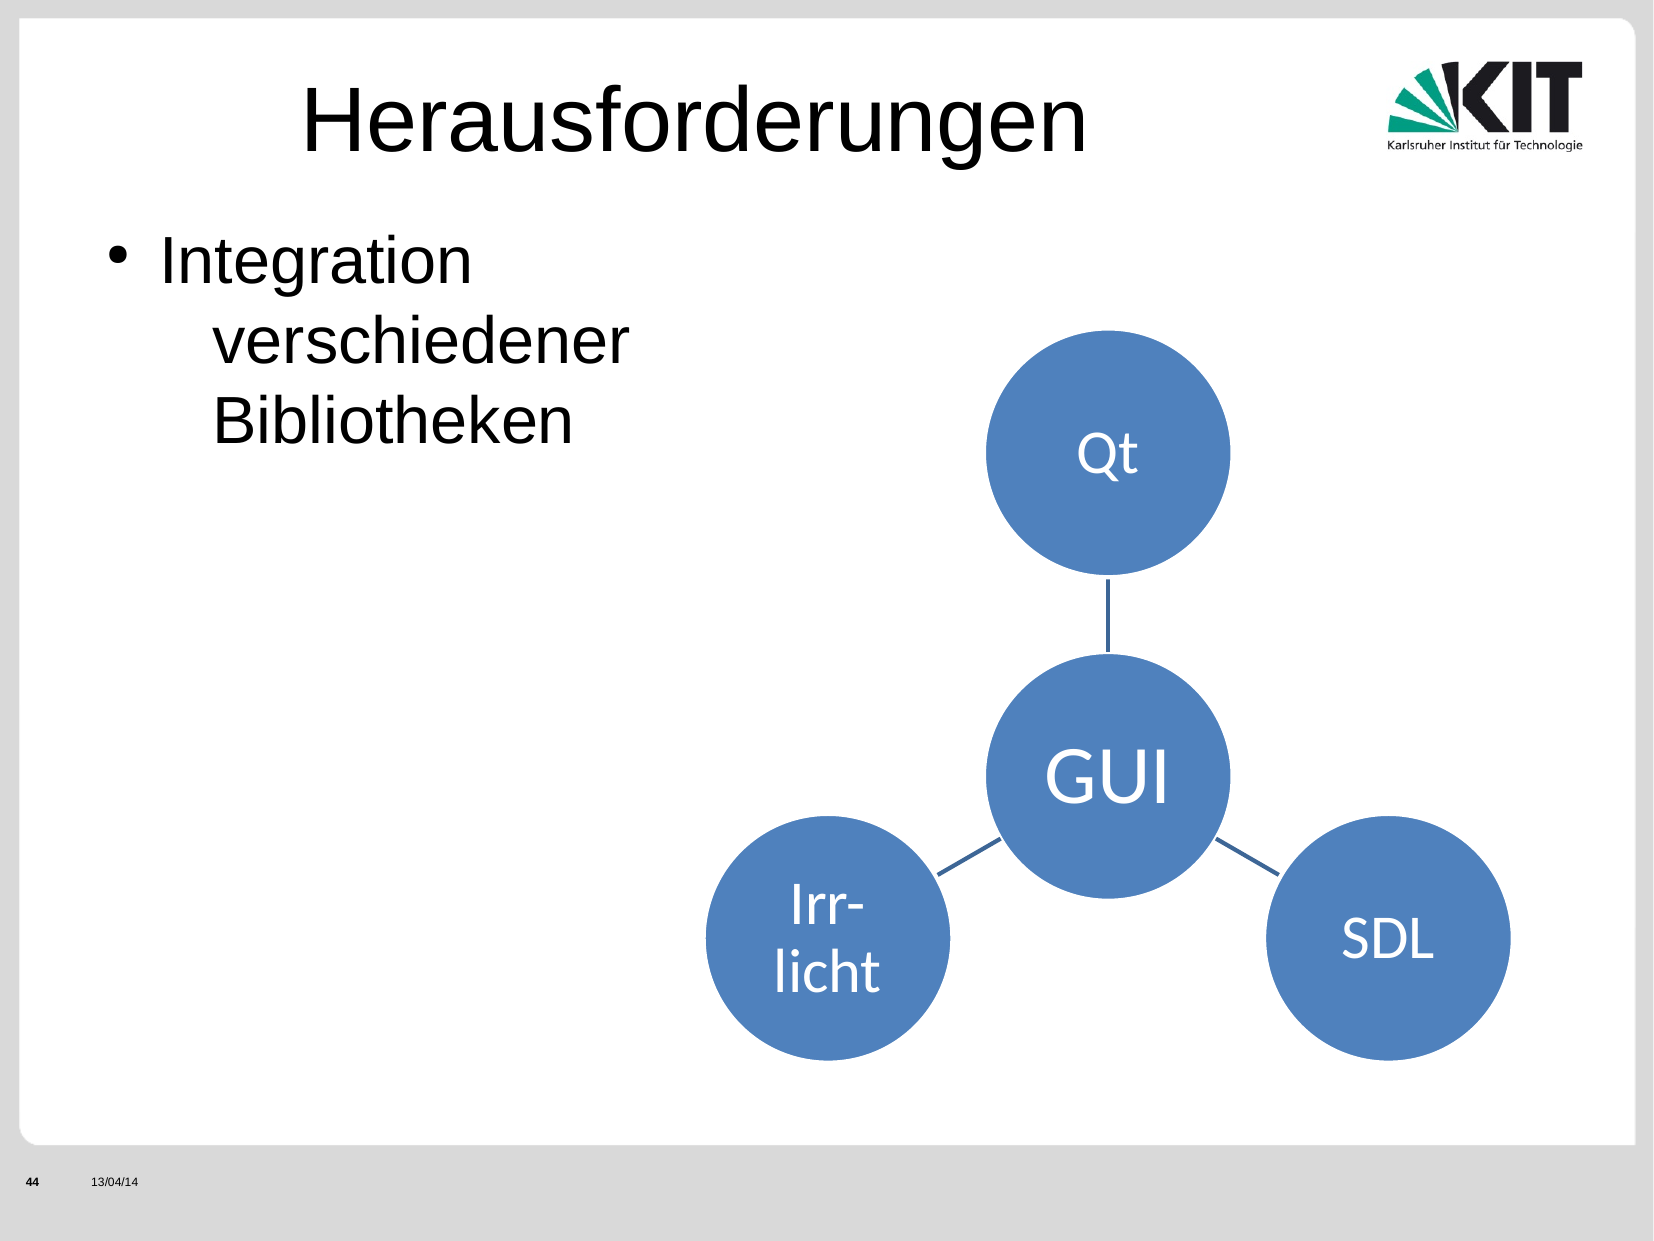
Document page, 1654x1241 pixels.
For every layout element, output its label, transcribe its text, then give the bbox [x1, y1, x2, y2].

list Integration verschiedener Bibliotheken [70, 216, 809, 1075]
title Herausforderungen [70, 60, 1321, 162]
picture [0, 0, 1654, 1241]
text_box Irr-licht [703, 813, 953, 1063]
text_box SDL [1264, 813, 1513, 1063]
text_box GUI [983, 652, 1233, 901]
text_box Qt [983, 328, 1233, 578]
